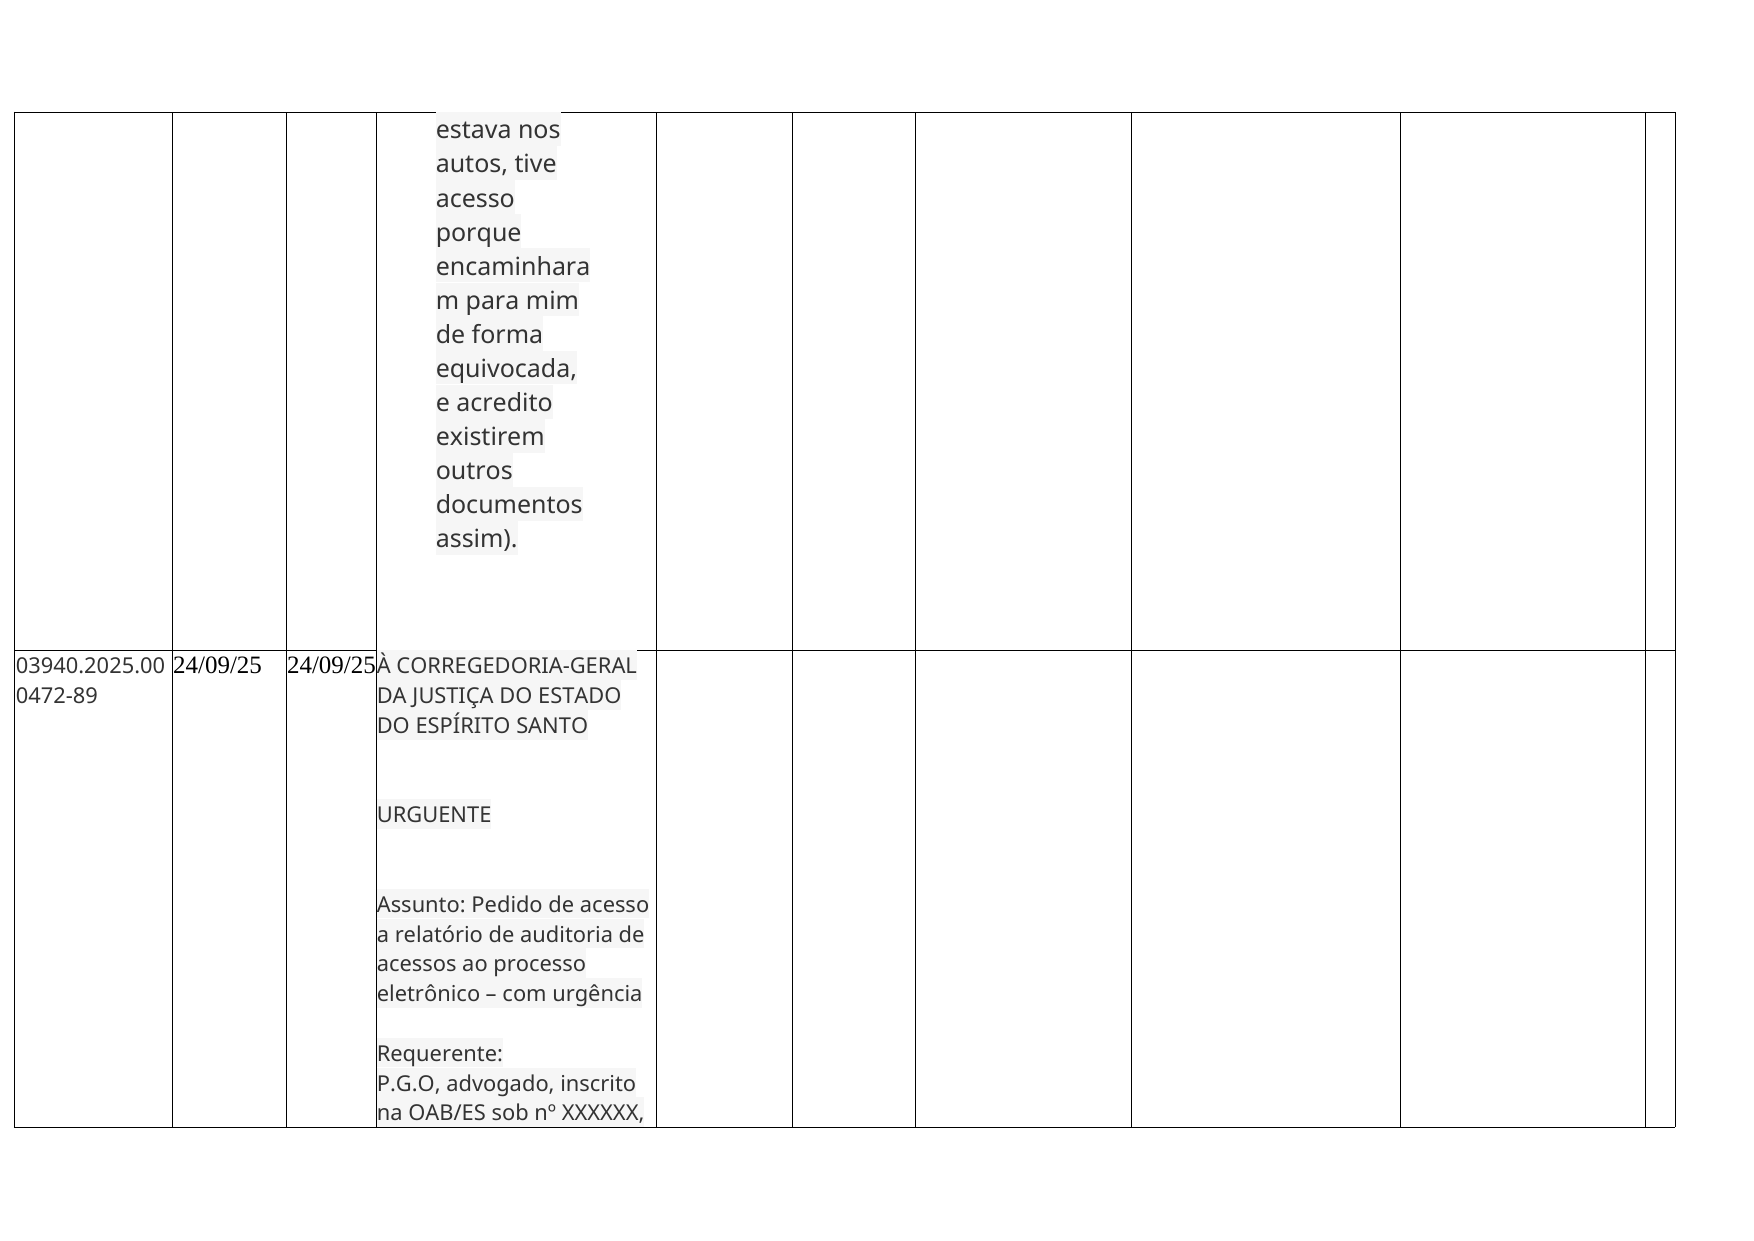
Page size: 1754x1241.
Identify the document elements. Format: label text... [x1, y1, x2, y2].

table_cell 03940.2025.000472-89 [15, 651, 172, 1127]
table_cell [15, 113, 172, 650]
table_cell [1646, 651, 1675, 1127]
table_cell [1401, 651, 1645, 1127]
table_cell 24/09/25 [287, 651, 376, 1127]
table_cell [657, 113, 792, 650]
table_cell 24/09/25 [173, 651, 286, 1127]
table_cell [173, 113, 286, 650]
table_cell [793, 113, 915, 650]
table_cell [916, 113, 1131, 650]
table_cell [1646, 113, 1675, 650]
table_cell estava nos autos, tive acesso porque encaminharam para mim de forma equivocada, e acredito existirem outros documentos assim). [377, 113, 656, 650]
table_cell [1132, 113, 1400, 650]
table_cell [1401, 113, 1645, 650]
table_cell [1132, 651, 1400, 1127]
table_cell [916, 651, 1131, 1127]
table_cell [287, 113, 376, 650]
table_cell À CORREGEDORIA-GERAL DA JUSTIÇA DO ESTADO DO ESPÍRITO SANTO URGUENTE Assunto: Pedido de acesso a relatório de auditoria de acessos ao processo eletrônico – com urgência Requerente: P.G.O, advogado, inscrito na OAB/ES sob nº XXXXXX, [377, 651, 656, 1127]
table_cell [1676, 112, 1745, 650]
table_cell [1676, 650, 1745, 1127]
table_cell [657, 651, 792, 1127]
table_cell [793, 651, 915, 1127]
